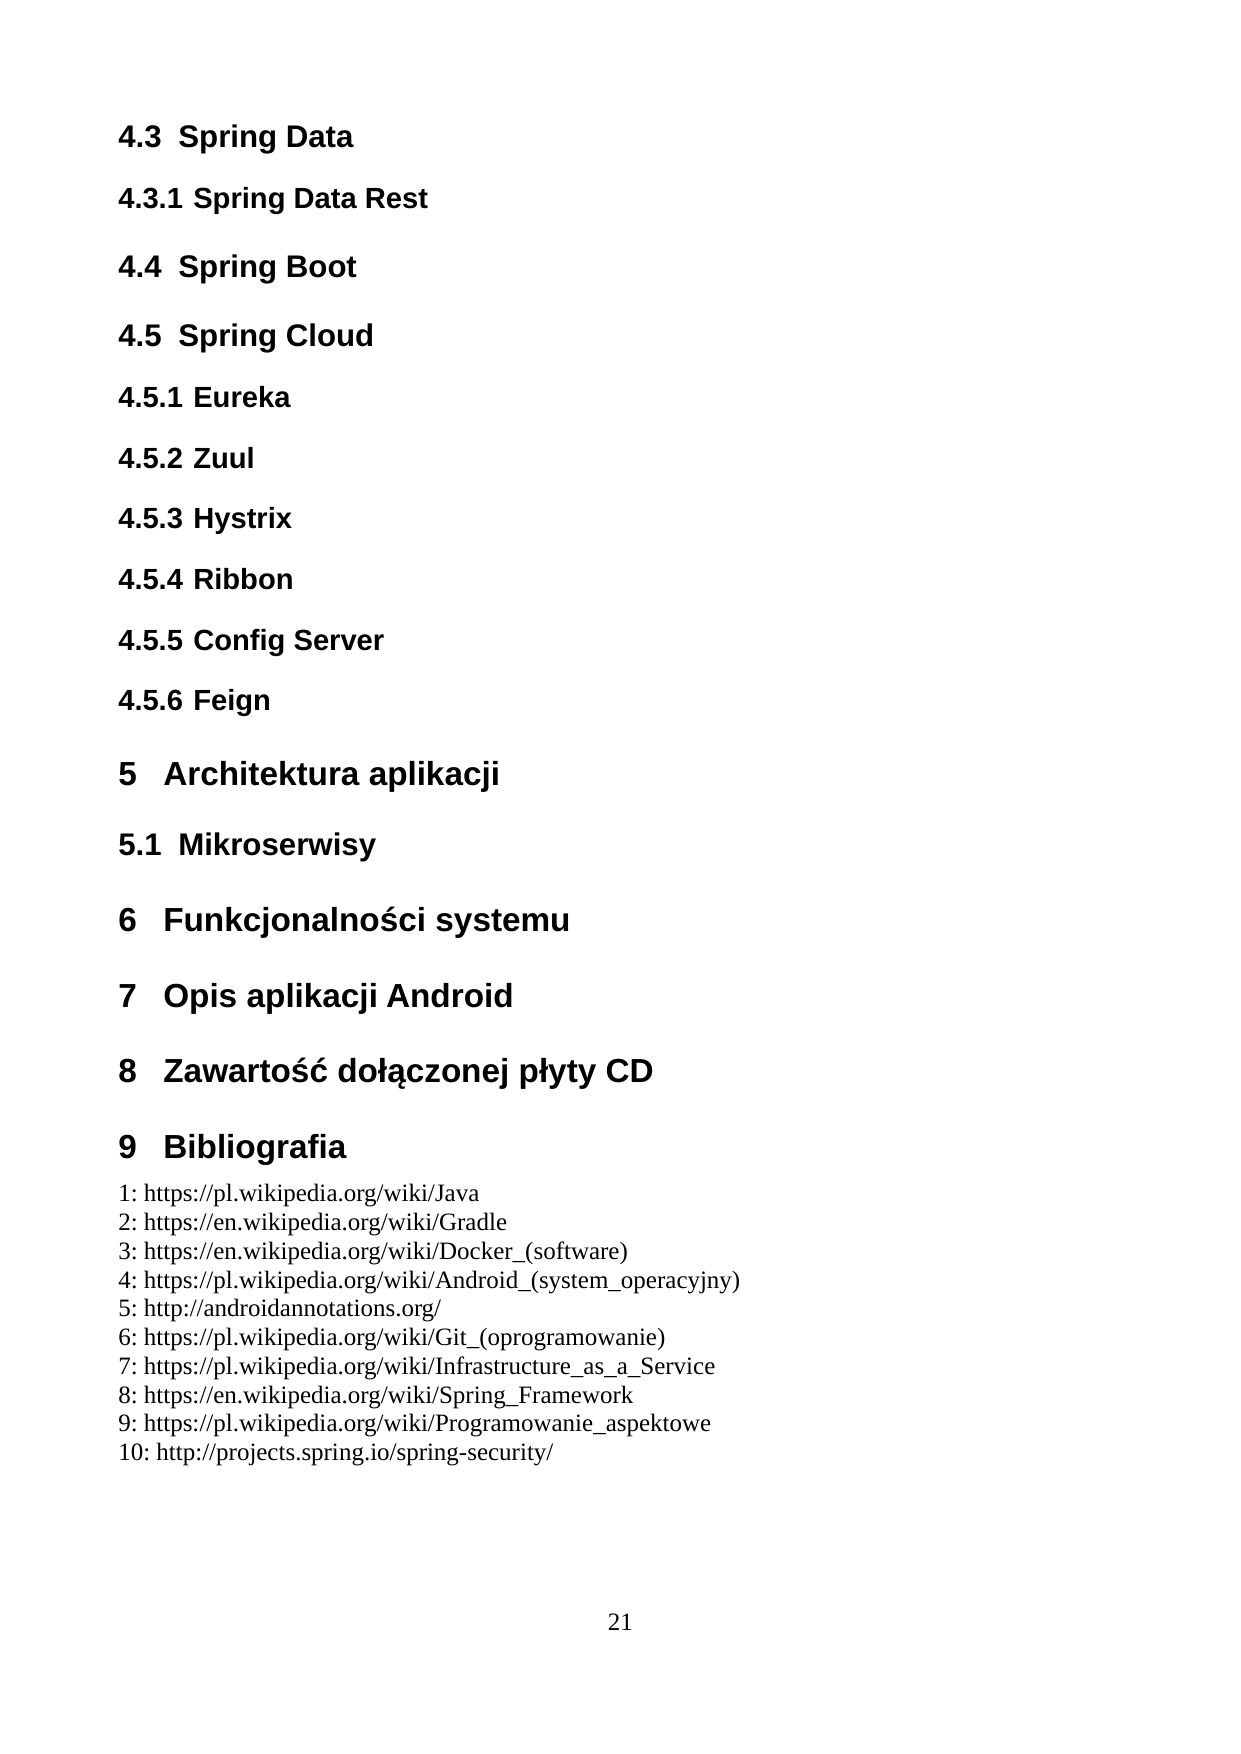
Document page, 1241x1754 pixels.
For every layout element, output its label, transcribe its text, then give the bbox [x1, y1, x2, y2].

subtitle Opis aplikacji Android [118, 976, 1122, 1014]
subtitle Hystrix [118, 502, 1122, 535]
subtitle Spring Data Rest [118, 181, 1122, 215]
text 10: http://projects.spring.io/spring-security/ [118, 1437, 1122, 1466]
text 8: https://en.wikipedia.org/wiki/Spring_Framework [118, 1380, 1122, 1408]
subtitle Zawartość dołączonej płyty CD [118, 1052, 1122, 1090]
subtitle Eureka [118, 380, 1122, 414]
text 7: https://pl.wikipedia.org/wiki/Infrastructure_as_a_Service [118, 1351, 1122, 1380]
text 3: https://en.wikipedia.org/wiki/Docker_(software) [118, 1236, 1122, 1265]
text 2: https://en.wikipedia.org/wiki/Gradle [118, 1207, 1122, 1236]
text 6: https://pl.wikipedia.org/wiki/Git_(oprogramowanie) [118, 1322, 1122, 1351]
subtitle Funkcjonalności systemu [118, 900, 1122, 938]
subtitle Mikroserwisy [118, 826, 1122, 862]
subtitle Spring Boot [118, 248, 1122, 284]
subtitle Spring Cloud [118, 317, 1122, 353]
text 1: https://pl.wikipedia.org/wiki/Java [118, 1178, 1122, 1207]
subtitle Bibliografia [118, 1127, 1122, 1166]
text 9: https://pl.wikipedia.org/wiki/Programowanie_aspektowe [118, 1408, 1122, 1437]
text 4: https://pl.wikipedia.org/wiki/Android_(system_operacyjny) [118, 1265, 1122, 1293]
subtitle Spring Data [118, 118, 1122, 154]
subtitle Architektura aplikacji [118, 754, 1122, 793]
text 5: http://androidannotations.org/ [118, 1293, 1122, 1322]
subtitle Ribbon [118, 562, 1122, 596]
subtitle Feign [118, 683, 1122, 717]
subtitle Config Server [118, 623, 1122, 656]
subtitle Zuul [118, 441, 1122, 474]
